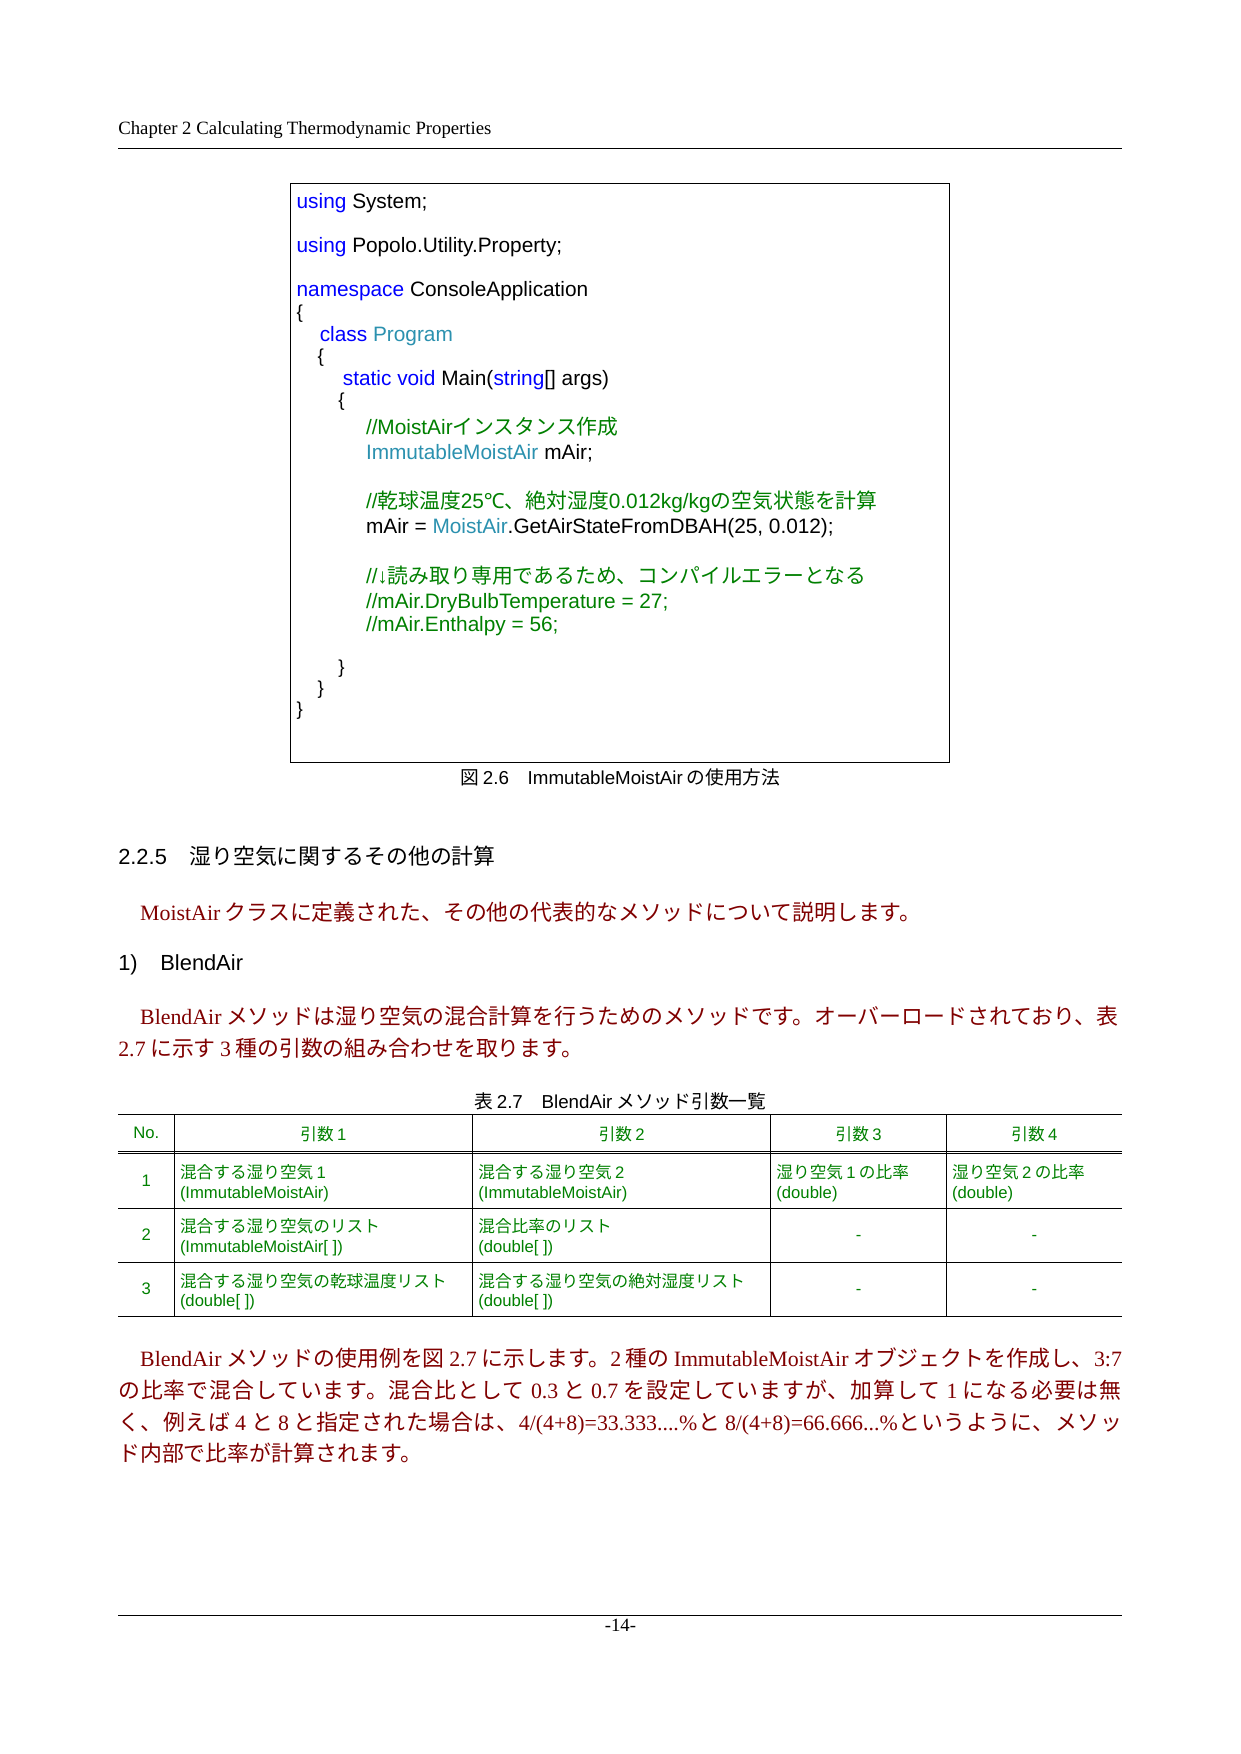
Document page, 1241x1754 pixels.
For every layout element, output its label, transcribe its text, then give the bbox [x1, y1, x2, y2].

text MoistAirクラスに定義された、その他の代表的なメソッドについて説明します。 [118, 895, 1122, 926]
table_cell 混合する湿り空気のリスト (ImmutableMoistAir[ ]) [175, 1209, 472, 1262]
table_cell 湿り空気1の比率 (double) [771, 1154, 946, 1207]
table_cell 湿り空気2の比率 (double) [947, 1154, 1122, 1207]
text BlendAirメソッドは湿り空気の混合計算を行うためのメソッドです。オーバーロードされており、表2.7に示す3種の引数の組み合わせを取ります。 [118, 999, 1122, 1063]
table_cell 混合する湿り空気の乾球温度リスト (double[ ]) [175, 1263, 472, 1316]
table_header 引数3 [771, 1115, 946, 1151]
text 図2.6 ImmutableMoistAirの使用方法 [291, 763, 950, 790]
text 表2.7 BlendAirメソッド引数一覧 [118, 1087, 1122, 1114]
table_header No. [118, 1115, 174, 1151]
subtitle 湿り空気に関するその他の計算 [118, 839, 1122, 870]
table_cell 混合比率のリスト (double[ ]) [473, 1209, 770, 1262]
table_cell 2 [118, 1209, 174, 1262]
table_header 引数1 [175, 1115, 472, 1151]
table_cell 1 [118, 1154, 174, 1207]
text 図2.6 ImmutableMoistAirの使用方法 [291, 184, 949, 762]
table_cell - [947, 1209, 1122, 1262]
table_header 引数2 [473, 1115, 770, 1151]
subtitle BlendAir [118, 951, 1122, 975]
table_cell - [947, 1263, 1122, 1316]
table_cell 3 [118, 1263, 174, 1316]
table_cell - [771, 1263, 946, 1316]
table_cell 混合する湿り空気2 (ImmutableMoistAir) [473, 1154, 770, 1207]
table_cell - [771, 1209, 946, 1262]
table_cell 混合する湿り空気1 (ImmutableMoistAir) [175, 1154, 472, 1207]
table_header 引数4 [947, 1115, 1122, 1151]
text BlendAirメソッドの使用例を図2.7に示します。2種のImmutableMoistAirオブジェクトを作成し、3:7の比率で混合しています。混合比として0.3と0.7を設定していますが、加算して1になる必要は無く、例えば4と8と指定された場合は、4/(4+8)=33.333....%と8/(4+8)=66.666...%というように、メソッド内部で比率が計算されます。 [118, 1341, 1122, 1468]
table_cell 混合する湿り空気の絶対湿度リスト (double[ ]) [473, 1263, 770, 1316]
